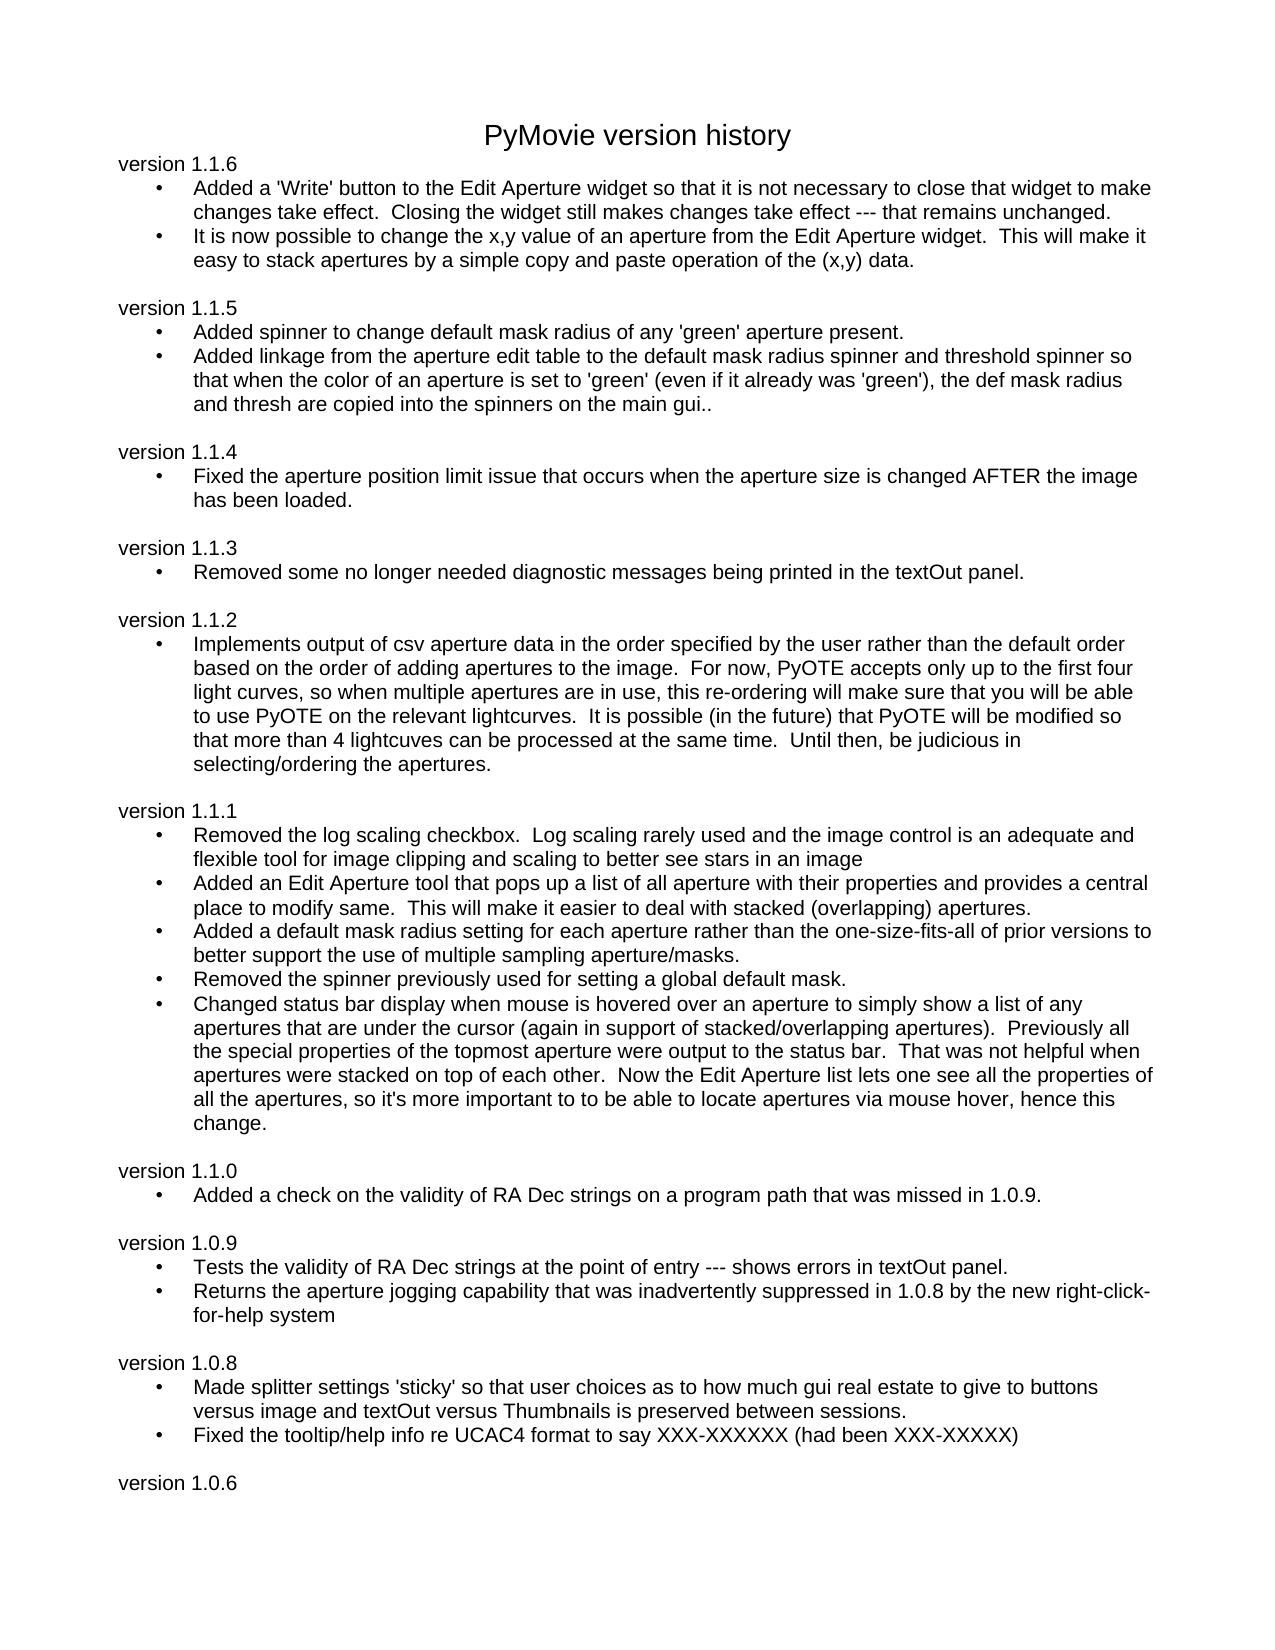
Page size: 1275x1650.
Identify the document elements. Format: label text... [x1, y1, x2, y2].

text version 1.1.0 [118, 1159, 1157, 1183]
list Added a default mask radius setting for each aperture rather than the one-size-fits-all of prior versions to better support the use of multiple sampling aperture/masks. [156, 919, 1157, 967]
text version 1.0.6 [118, 1471, 1157, 1495]
list Tests the validity of RA Dec strings at the point of entry --- shows errors in textOut panel. [156, 1255, 1157, 1279]
text version 1.0.8 [118, 1351, 1157, 1375]
list It is now possible to change the x,y value of an aperture from the Edit Aperture widget. This will make it easy to stack apertures by a simple copy and paste operation of the (x,y) data. [156, 224, 1157, 296]
list Fixed the aperture position limit issue that occurs when the aperture size is changed AFTER the image has been loaded. [156, 463, 1157, 536]
list Added an Edit Aperture tool that pops up a list of all aperture with their properties and provides a central place to modify same. This will make it easier to deal with stacked (overlapping) apertures. [156, 871, 1157, 919]
list Returns the aperture jogging capability that was inadvertently suppressed in 1.0.8 by the new right-click-for-help system [156, 1279, 1157, 1351]
list Added a 'Write' button to the Edit Aperture widget so that it is not necessary to close that widget to make changes take effect. Closing the widget still makes changes take effect --- that remains unchanged. [156, 176, 1157, 224]
list Removed some no longer needed diagnostic messages being printed in the textOut panel. [156, 559, 1157, 607]
text version 1.1.2 [118, 607, 1157, 631]
text version 1.1.5 [118, 296, 1157, 319]
list Changed status bar display when mouse is hovered over an aperture to simply show a list of any apertures that are under the cursor (again in support of stacked/overlapping apertures). Previously all the special properties of the topmost aperture were output to the status bar. That was not helpful when apertures were stacked on top of each other. Now the Edit Aperture list lets one see all the properties of all the apertures, so it's more important to to be able to locate apertures via mouse hover, hence this change. [156, 991, 1157, 1159]
list Added linkage from the aperture edit table to the default mask radius spinner and threshold spinner so that when the color of an aperture is set to 'green' (even if it already was 'green'), the def mask radius and thresh are copied into the spinners on the main gui.. [156, 344, 1157, 439]
text version 1.1.6 [118, 152, 1157, 176]
text version 1.1.1 [118, 799, 1157, 823]
list Made splitter settings 'sticky' so that user choices as to how much gui real estate to give to buttons versus image and textOut versus Thumbnails is preserved between sessions. [156, 1375, 1157, 1423]
text version 1.0.9 [118, 1231, 1157, 1255]
text version 1.1.4 [118, 439, 1157, 463]
list Removed the spinner previously used for setting a global default mask. [156, 967, 1157, 991]
list Added spinner to change default mask radius of any 'green' aperture present. [156, 319, 1157, 344]
list Implements output of csv aperture data in the order specified by the user rather than the default order based on the order of adding apertures to the image. For now, PyOTE accepts only up to the first four light curves, so when multiple apertures are in use, this re-ordering will make sure that you will be able to use PyOTE on the relevant lightcurves. It is possible (in the future) that PyOTE will be modified so that more than 4 lightcuves can be processed at the same time. Until then, be judicious in selecting/ordering the apertures. [156, 631, 1157, 799]
text version 1.1.3 [118, 536, 1157, 559]
list Added a check on the validity of RA Dec strings on a program path that was missed in 1.0.9. [156, 1183, 1157, 1231]
list Fixed the tooltip/help info re UCAC4 format to say XXX-XXXXXX (had been XXX-XXXXX) [156, 1423, 1157, 1471]
text PyMovie version history [118, 118, 1157, 152]
list Removed the log scaling checkbox. Log scaling rarely used and the image control is an adequate and flexible tool for image clipping and scaling to better see stars in an image [156, 823, 1157, 871]
